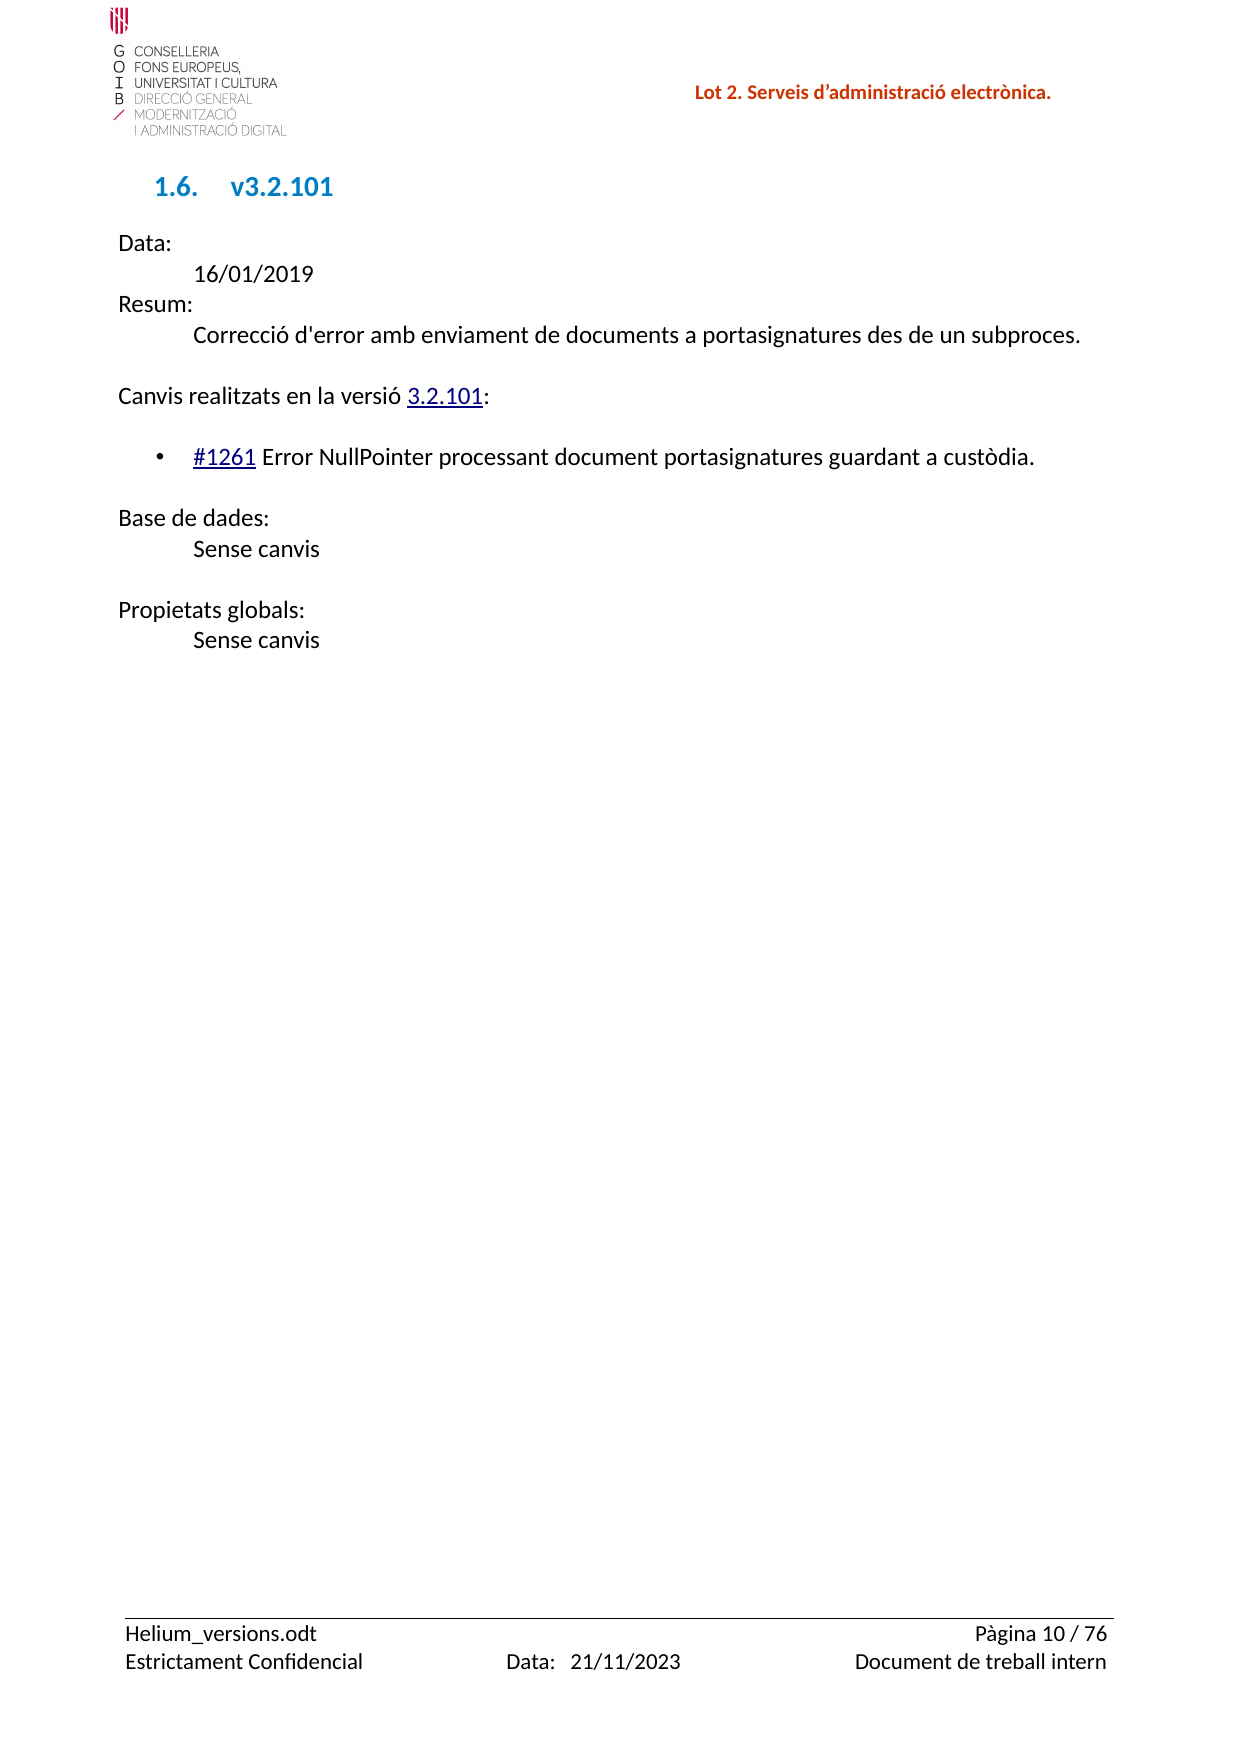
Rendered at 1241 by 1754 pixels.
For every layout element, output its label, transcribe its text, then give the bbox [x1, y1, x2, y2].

text Data: [118, 228, 1122, 258]
text Correcció d'error amb enviament de documents a portasignatures des de un subproces. [118, 319, 1122, 350]
text Sense canvis [118, 533, 1122, 563]
text Resum: [118, 289, 1122, 319]
subtitle v3.2.101 [153, 168, 1122, 204]
text Propietats globals: [118, 594, 1122, 624]
text Sense canvis [118, 624, 1122, 655]
list #1261 Error NullPointer processant document portasignatures guardant a custòdia. [156, 441, 1122, 472]
picture [100, 0, 297, 144]
text Base de dades: [118, 502, 1122, 533]
text Canvis realitzats en la versió 3.2.101: [118, 380, 1122, 411]
text 16/01/2019 [118, 258, 1122, 289]
